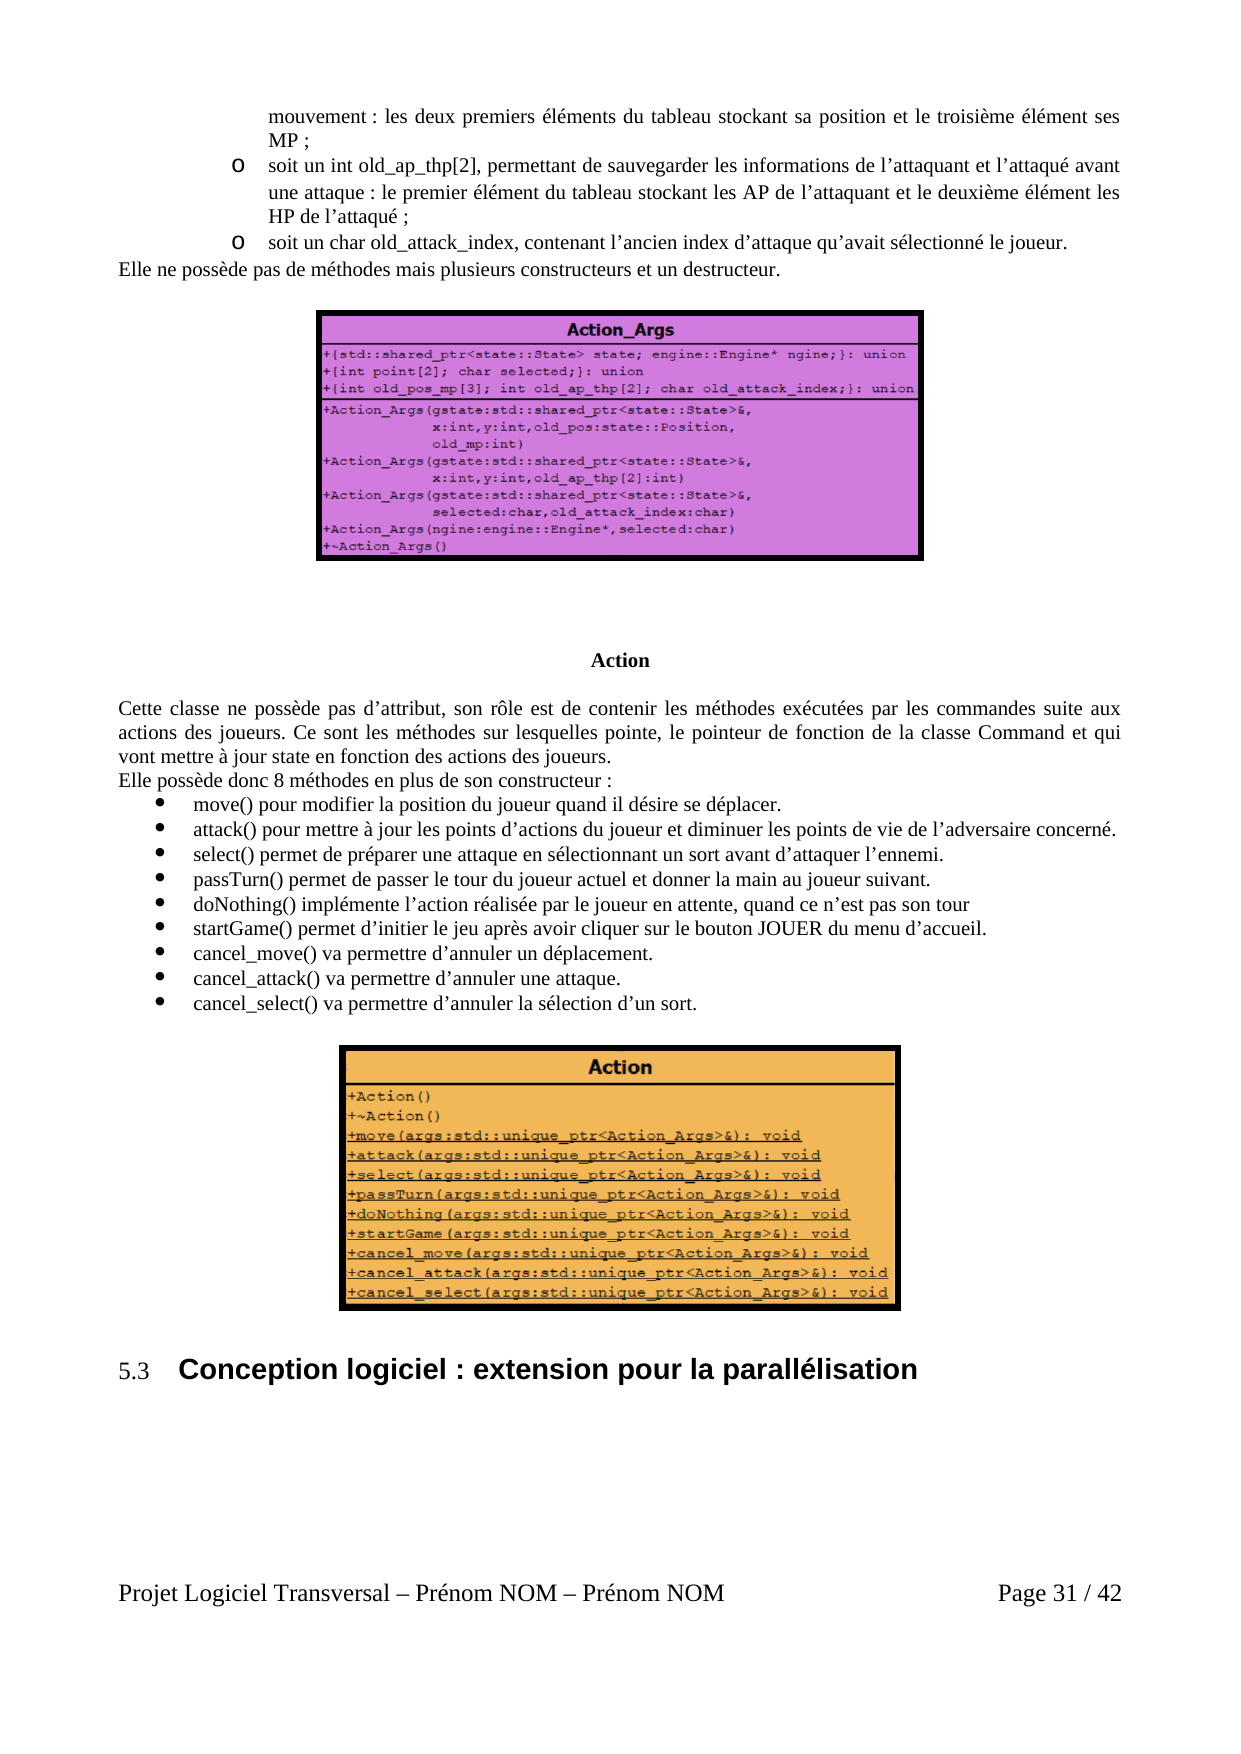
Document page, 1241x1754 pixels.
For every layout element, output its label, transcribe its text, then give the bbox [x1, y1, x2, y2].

list cancel_move() va permettre d’annuler un déplacement. [156, 941, 1122, 966]
text Action [118, 647, 1122, 672]
list move() pour modifier la position du joueur quand il désire se déplacer. [156, 792, 1122, 817]
list soit un int old_ap_thp[2], permettant de sauvegarder les informations de l’attaquant et l’attaqué avant une attaque : le premier élément du tableau stockant les AP de l’attaquant et le deuxième élément les HP de l’attaqué ; [231, 152, 1122, 228]
list cancel_attack() va permettre d’annuler une attaque. [156, 966, 1122, 991]
list startGame() permet d’initier le jeu après avoir cliquer sur le bouton JOUER du menu d’accueil. [156, 916, 1122, 941]
text Cette classe ne possède pas d’attribut, son rôle est de contenir les méthodes exécutées par les commandes suite aux actions des joueurs. Ce sont les méthodes sur lesquelles pointe, le pointeur de fonction de la classe Command et qui vont mettre à jour state en fonction des actions des joueurs. [118, 696, 1122, 768]
list cancel_select() va permettre d’annuler la sélection d’un sort. [156, 991, 1122, 1016]
list select() permet de préparer une attaque en sélectionnant un sort avant d’attaquer l’ennemi. [156, 842, 1122, 867]
list soit un char old_attack_index, contenant l’ancien index d’attaque qu’avait sélectionné le joueur. [231, 228, 1122, 257]
text Elle possède donc 8 méthodes en plus de son constructeur : [118, 768, 1122, 792]
list passTurn() permet de passer le tour du joueur actuel et donner la main au joueur suivant. [156, 867, 1122, 891]
list mouvement : les deux premiers éléments du tableau stockant sa position et le troisième élément ses MP ; [231, 104, 1122, 152]
list attack() pour mettre à jour les points d’actions du joueur et diminuer les points de vie de l’adversaire concerné. [156, 817, 1122, 842]
list doNothing() implémente l’action réalisée par le joueur en attente, quand ce n’est pas son tour [156, 891, 1122, 916]
text Elle ne possède pas de méthodes mais plusieurs constructeurs et un destructeur. [118, 257, 1122, 281]
list Conception logiciel : extension pour la parallélisation [118, 1352, 1122, 1386]
